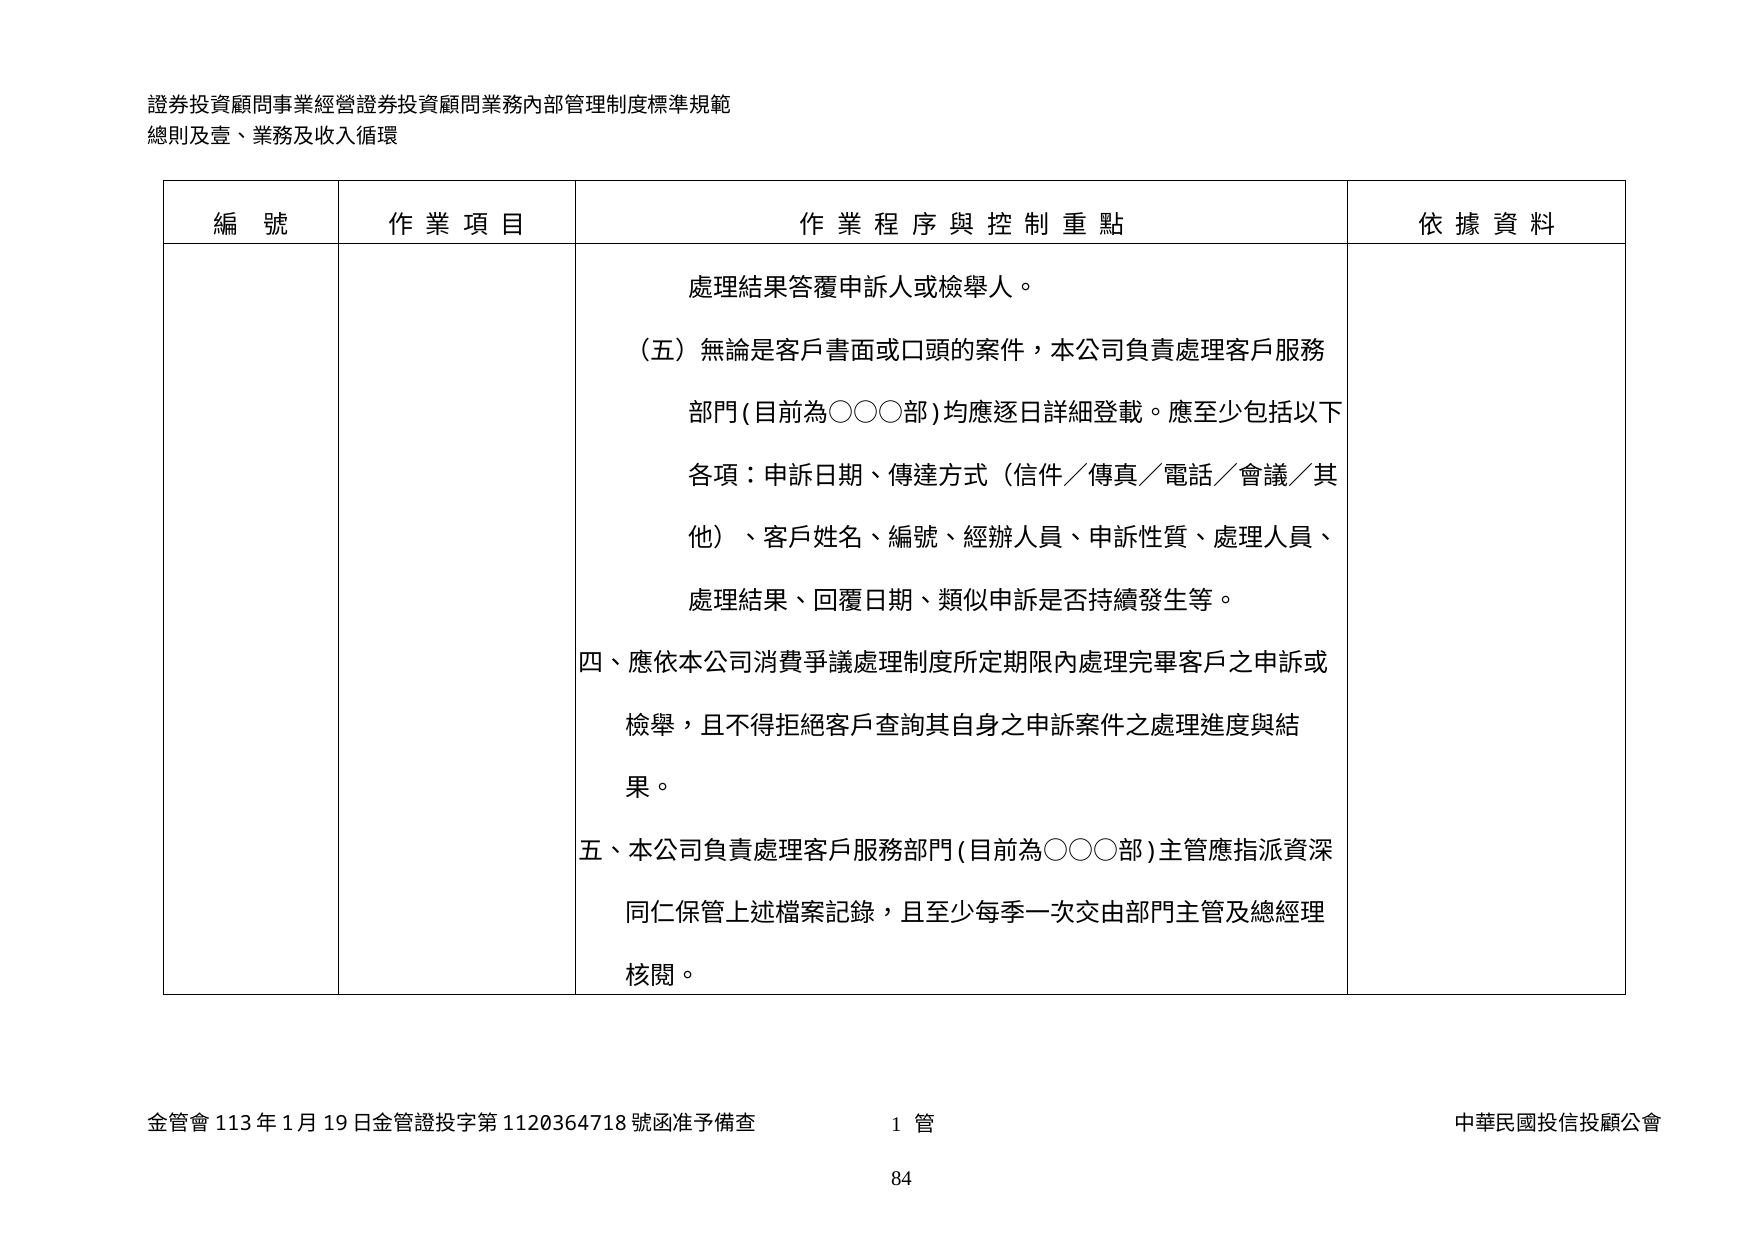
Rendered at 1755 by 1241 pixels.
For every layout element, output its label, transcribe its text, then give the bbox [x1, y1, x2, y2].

table_header 作 業 程 序 與 控 制 重 點 [576, 181, 1347, 243]
table_header 編 號 [164, 181, 338, 243]
table_cell [339, 244, 575, 994]
table_cell [164, 244, 338, 994]
table_header 依 據 資 料 [1348, 181, 1625, 243]
table_cell 處理結果答覆申訴人或檢舉人。 （五）無論是客戶書面或口頭的案件，本公司負責處理客戶服務部門(目前為○○○部)均應逐日詳細登載。應至少包括以下各項：申訴日期、傳達方式（信件／傳真／電話／會議／其他）、客戶姓名、編號、經辦人員、申訴性質、處理人員、處理結果、回覆日期、類似申訴是否持續發生等。 四、應依本公司消費爭議處理制度所定期限內處理完畢客戶之申訴或檢舉，且不得拒絕客戶查詢其自身之申訴案件之處理進度與結果。 五、本公司負責處理客戶服務部門(目前為○○○部)主管應指派資深同仁保管上述檔案記錄，且至少每季一次交由部門主管及總經理核閱。 [576, 244, 1347, 994]
table_cell [1348, 244, 1625, 994]
table_header 作 業 項 目 [339, 181, 575, 243]
